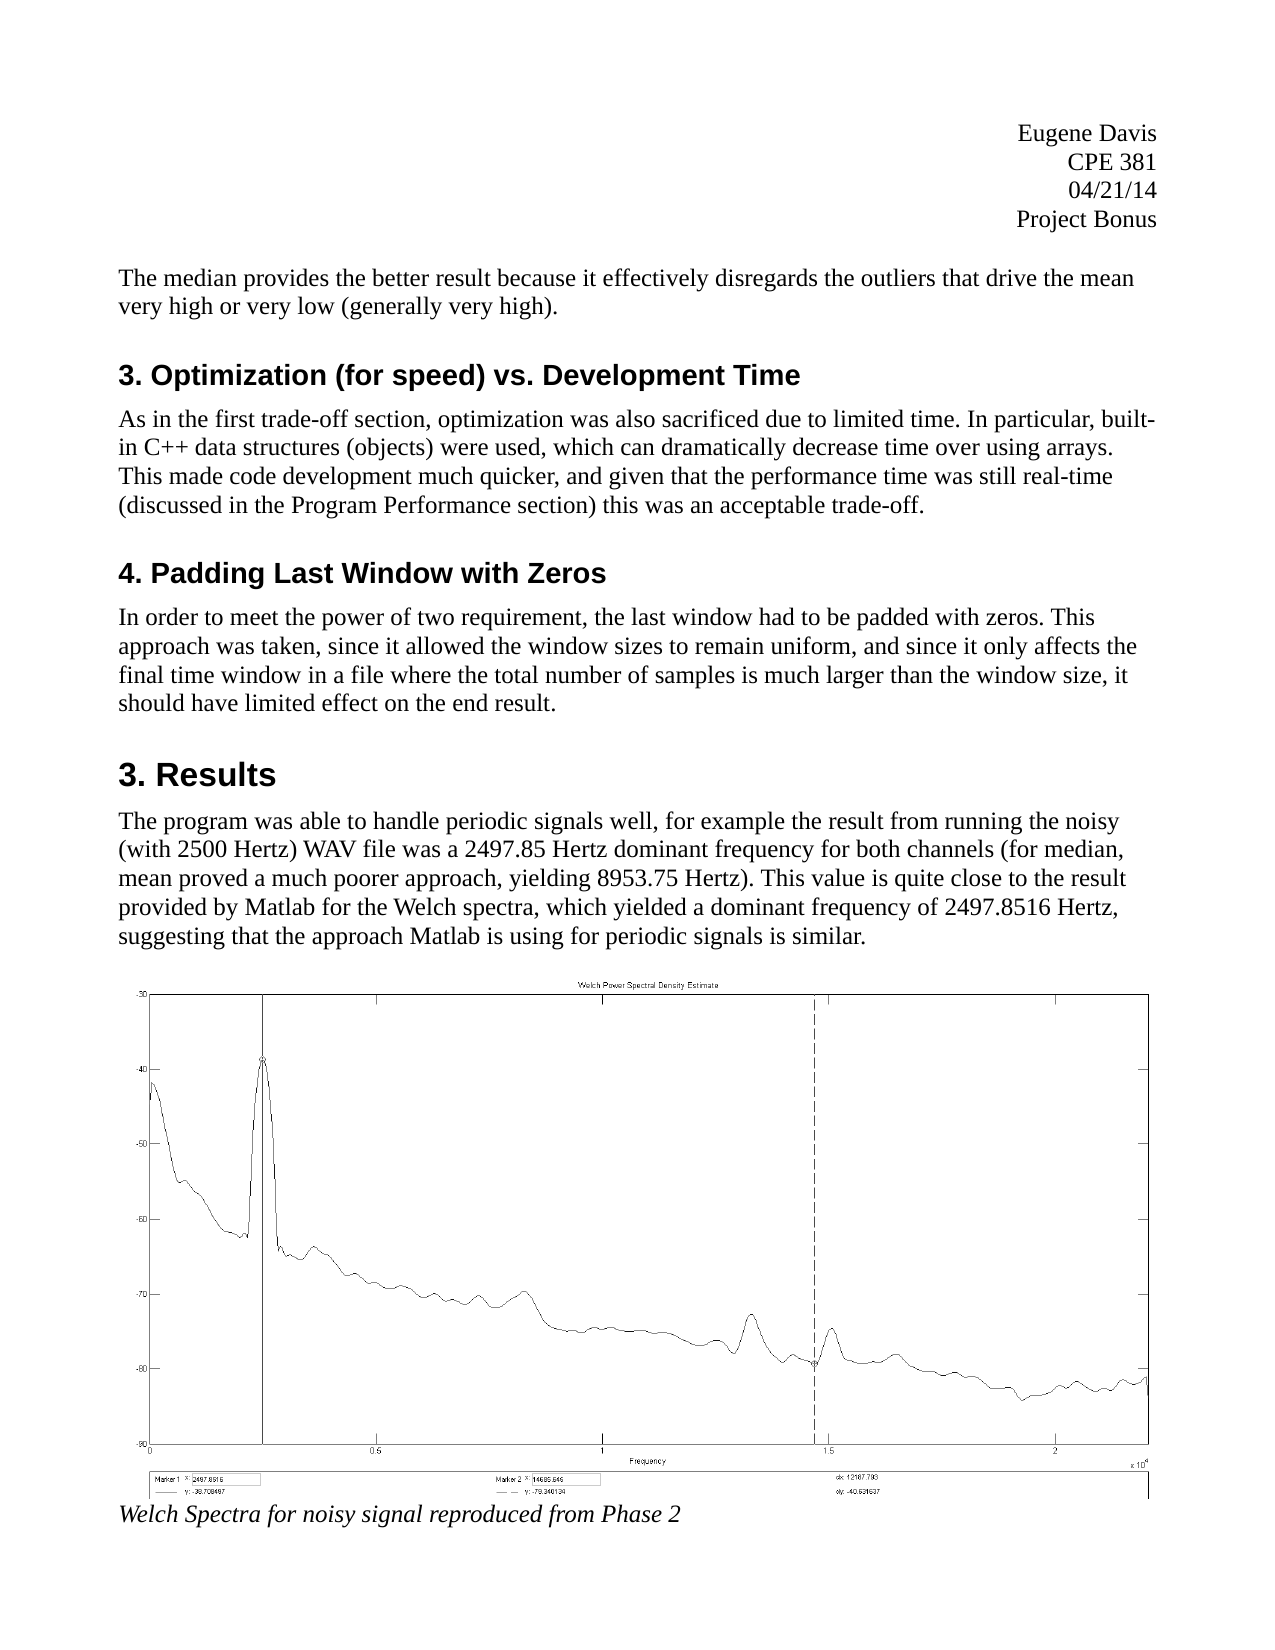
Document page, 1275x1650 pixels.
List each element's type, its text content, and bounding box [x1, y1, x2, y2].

text The program was able to handle periodic signals well, for example the result from running the noisy (with 2500 Hertz) WAV file was a 2497.85 Hertz dominant frequency for both channels (for median, mean proved a much poorer approach, yielding 8953.75 Hertz). This value is quite close to the result provided by Matlab for the Welch spectra, which yielded a dominant frequency of 2497.8516 Hertz, suggesting that the approach Matlab is using for periodic signals is similar. [118, 806, 1157, 949]
subtitle 4. Padding Last Window with Zeros [118, 556, 1157, 590]
text In order to meet the power of two requirement, the last window had to be padded with zeros. This approach was taken, since it allowed the window sizes to remain uniform, and since it only affects the final time window in a file where the total number of samples is much larger than the window size, it should have limited effect on the end result. [118, 602, 1157, 717]
text As in the first trade-off section, optimization was also sacrificed due to limited time. In particular, built-in C++ data structures (objects) were used, which can dramatically decrease time over using arrays. This made code development much quicker, and given that the performance time was still real-time (discussed in the Program Performance section) this was an acceptable trade-off. [118, 404, 1157, 519]
text The median provides the better result because it effectively disregards the outliers that drive the mean very high or very low (generally very high). [118, 263, 1157, 320]
subtitle 3. Optimization (for speed) vs. Development Time [118, 358, 1157, 391]
subtitle 3. Results [118, 755, 1157, 793]
picture [118, 974, 1157, 1499]
text Welch Spectra for noisy signal reproduced from Phase 2 [118, 1499, 1157, 1527]
